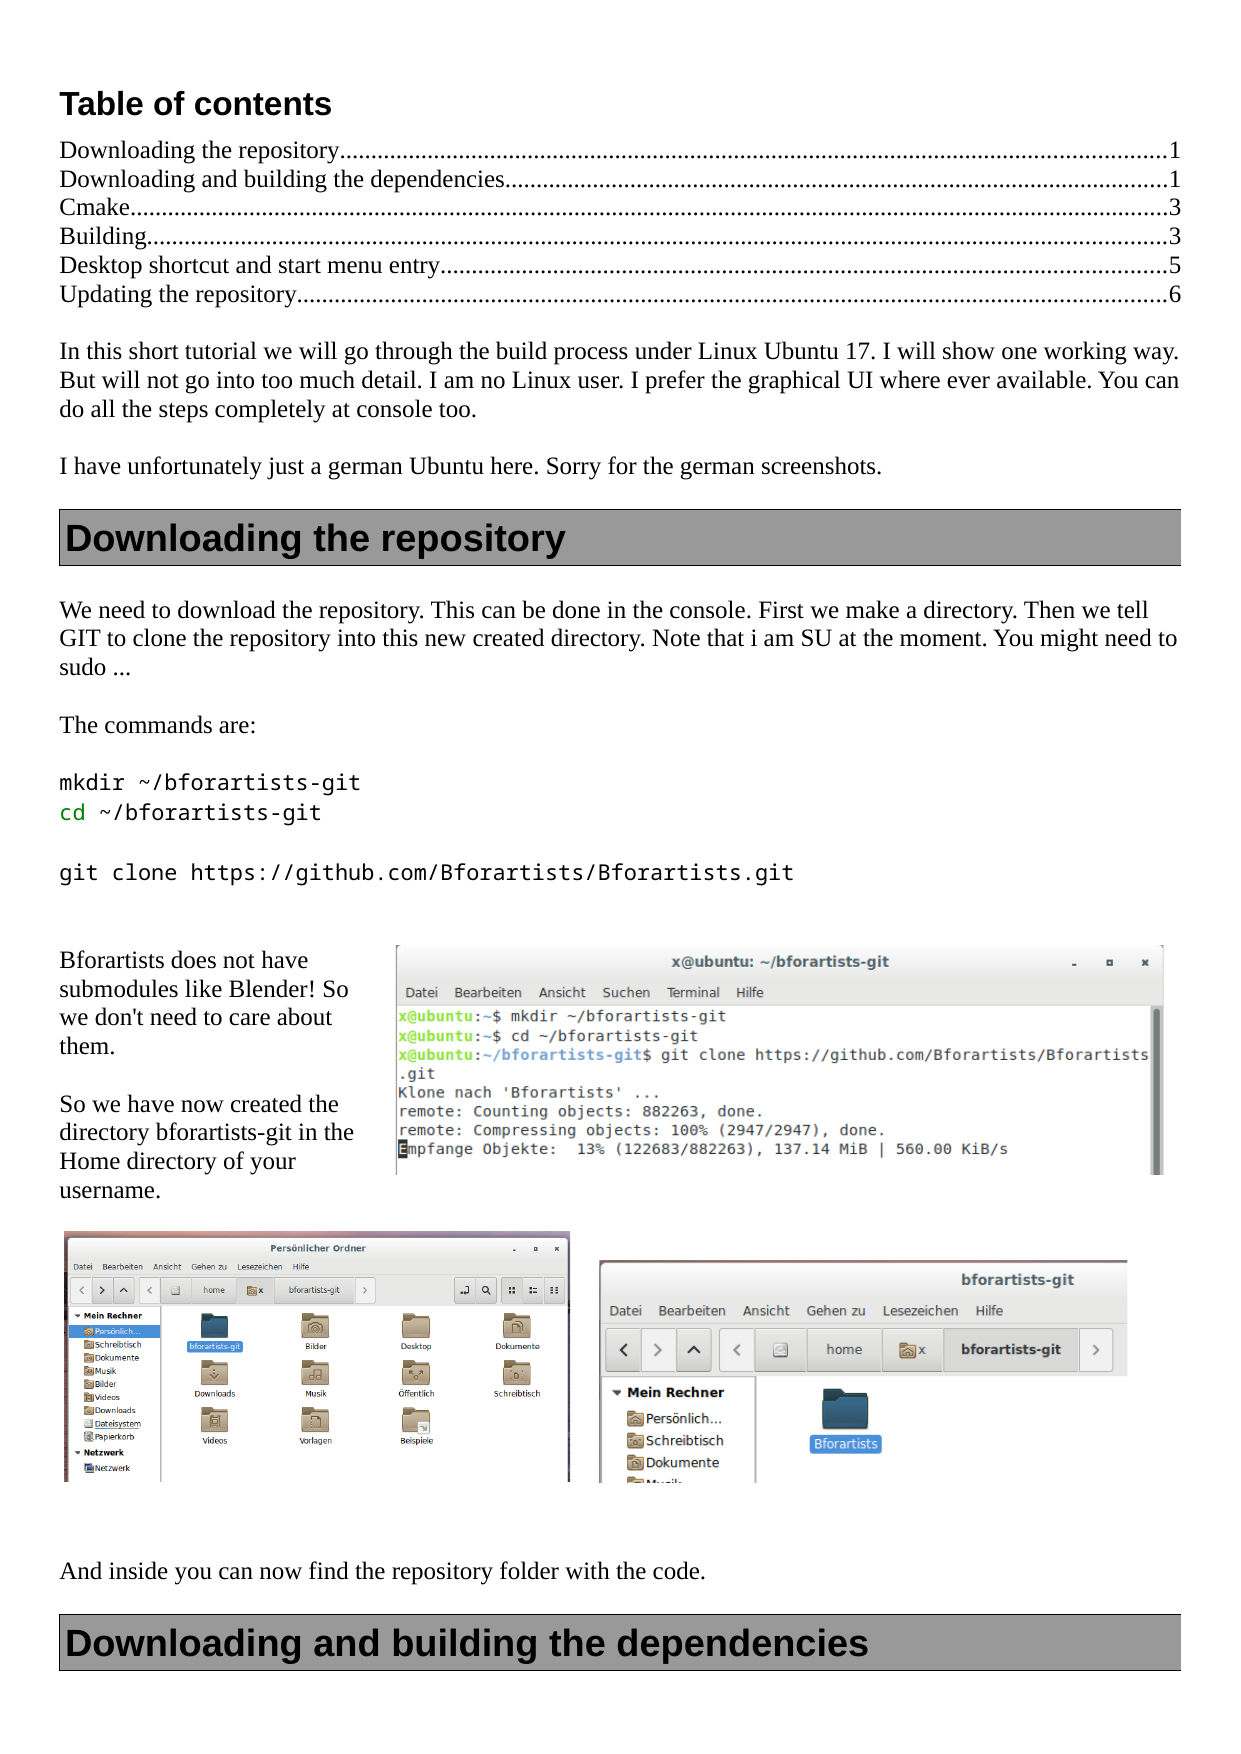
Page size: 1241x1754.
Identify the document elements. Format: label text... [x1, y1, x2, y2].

text In this short tutorial we will go through the build process under Linux Ubuntu 17. I will show one working way. But will not go into too much detail. I am no Linux user. I prefer the graphical UI where ever available. You can do all the steps completely at console too. [59, 336, 1181, 422]
text [1164, 945, 1181, 1060]
text Downloading and building the dependencies 1 [59, 164, 1181, 192]
text Downloading the repository 1 [59, 135, 1181, 164]
subtitle Table of contents [59, 84, 1181, 122]
table_header Downloading the repository [60, 510, 1181, 565]
picture [599, 1260, 1128, 1483]
text The commands are: [59, 710, 1181, 738]
text Updating the repository 6 [59, 279, 1181, 307]
text I have unfortunately just a german Ubuntu here. Sorry for the german screenshots. [59, 451, 1181, 480]
text We need to download the repository. This can be done in the console. First we make a directory. Then we tell GIT to clone the repository into this new created directory. Note that i am SU at the moment. You might need to sudo ... [59, 595, 1181, 681]
picture [64, 1231, 571, 1482]
text And inside you can now find the repository folder with the code. [59, 1556, 1181, 1585]
text git clone https://github.com/Bforartists/Bforartists.git [59, 857, 1181, 886]
text mkdir ~/bforartists-git [59, 767, 1181, 797]
text cd ~/bforartists-git [59, 797, 1181, 827]
text So we have now created the directory bforartists-git in the Home directory of your username. [59, 1089, 1181, 1204]
text Building 3 [59, 221, 1181, 250]
text Bforartists does not have submodules like Blender! So we don't need to care about them. [59, 945, 395, 1060]
picture [395, 945, 1164, 1175]
text Desktop shortcut and start menu entry 5 [59, 250, 1181, 279]
text Cmake 3 [59, 192, 1181, 221]
table_header Downloading and building the dependencies [60, 1615, 1181, 1670]
